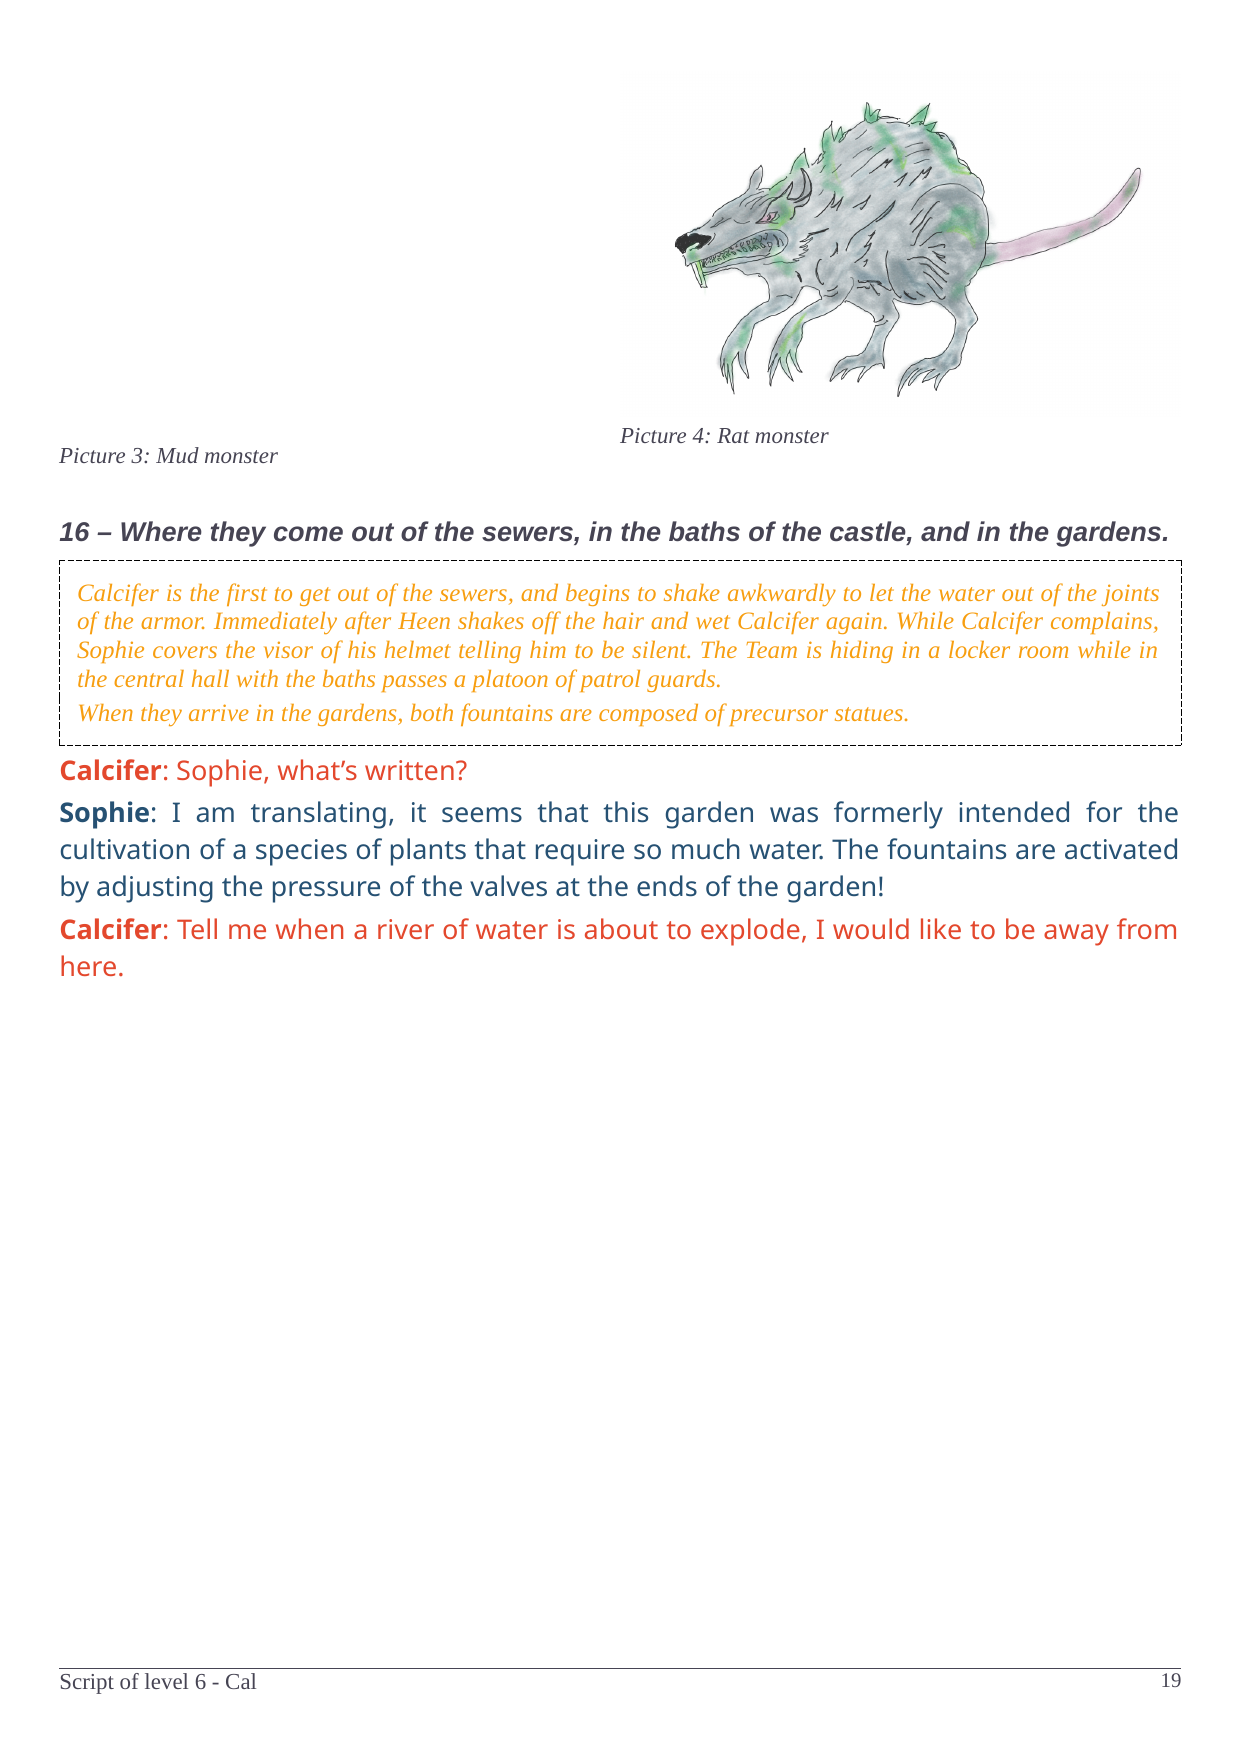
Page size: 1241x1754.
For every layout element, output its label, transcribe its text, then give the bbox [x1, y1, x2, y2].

text Calcifer: Sophie, what’s written? [59, 751, 1181, 788]
text Calcifer is the first to get out of the sewers, and begins to shake awkwardly to let the water out of the joints of the armor. Immediately after Heen shakes off the hair and wet Calcifer again. While Calcifer complains, Sophie covers the visor of his helmet telling him to be silent. The Team is hiding in a locker room while in the central hall with the baths passes a platoon of patrol guards. [59, 560, 1181, 681]
text Sophie: I am translating, it seems that this garden was formerly intended for the cultivation of a species of plants that require so much water. The fountains are activated by adjusting the pressure of the valves at the ends of the garden! [59, 794, 1181, 904]
subtitle 16 – Where they come out of the sewers, in the baths of the castle, and in the gardens. [59, 516, 1181, 547]
text When they arrive in the gardens, both fountains are composed of precursor statues. [59, 681, 1181, 745]
table_header [620, 417, 1181, 503]
table_header [620, 59, 1181, 71]
table_header [64, 449, 70, 456]
table_header [59, 59, 620, 503]
table_header [625, 429, 631, 436]
picture [620, 71, 1182, 417]
text Calcifer: Tell me when a river of water is about to explode, I would like to be away from here. [59, 910, 1181, 984]
